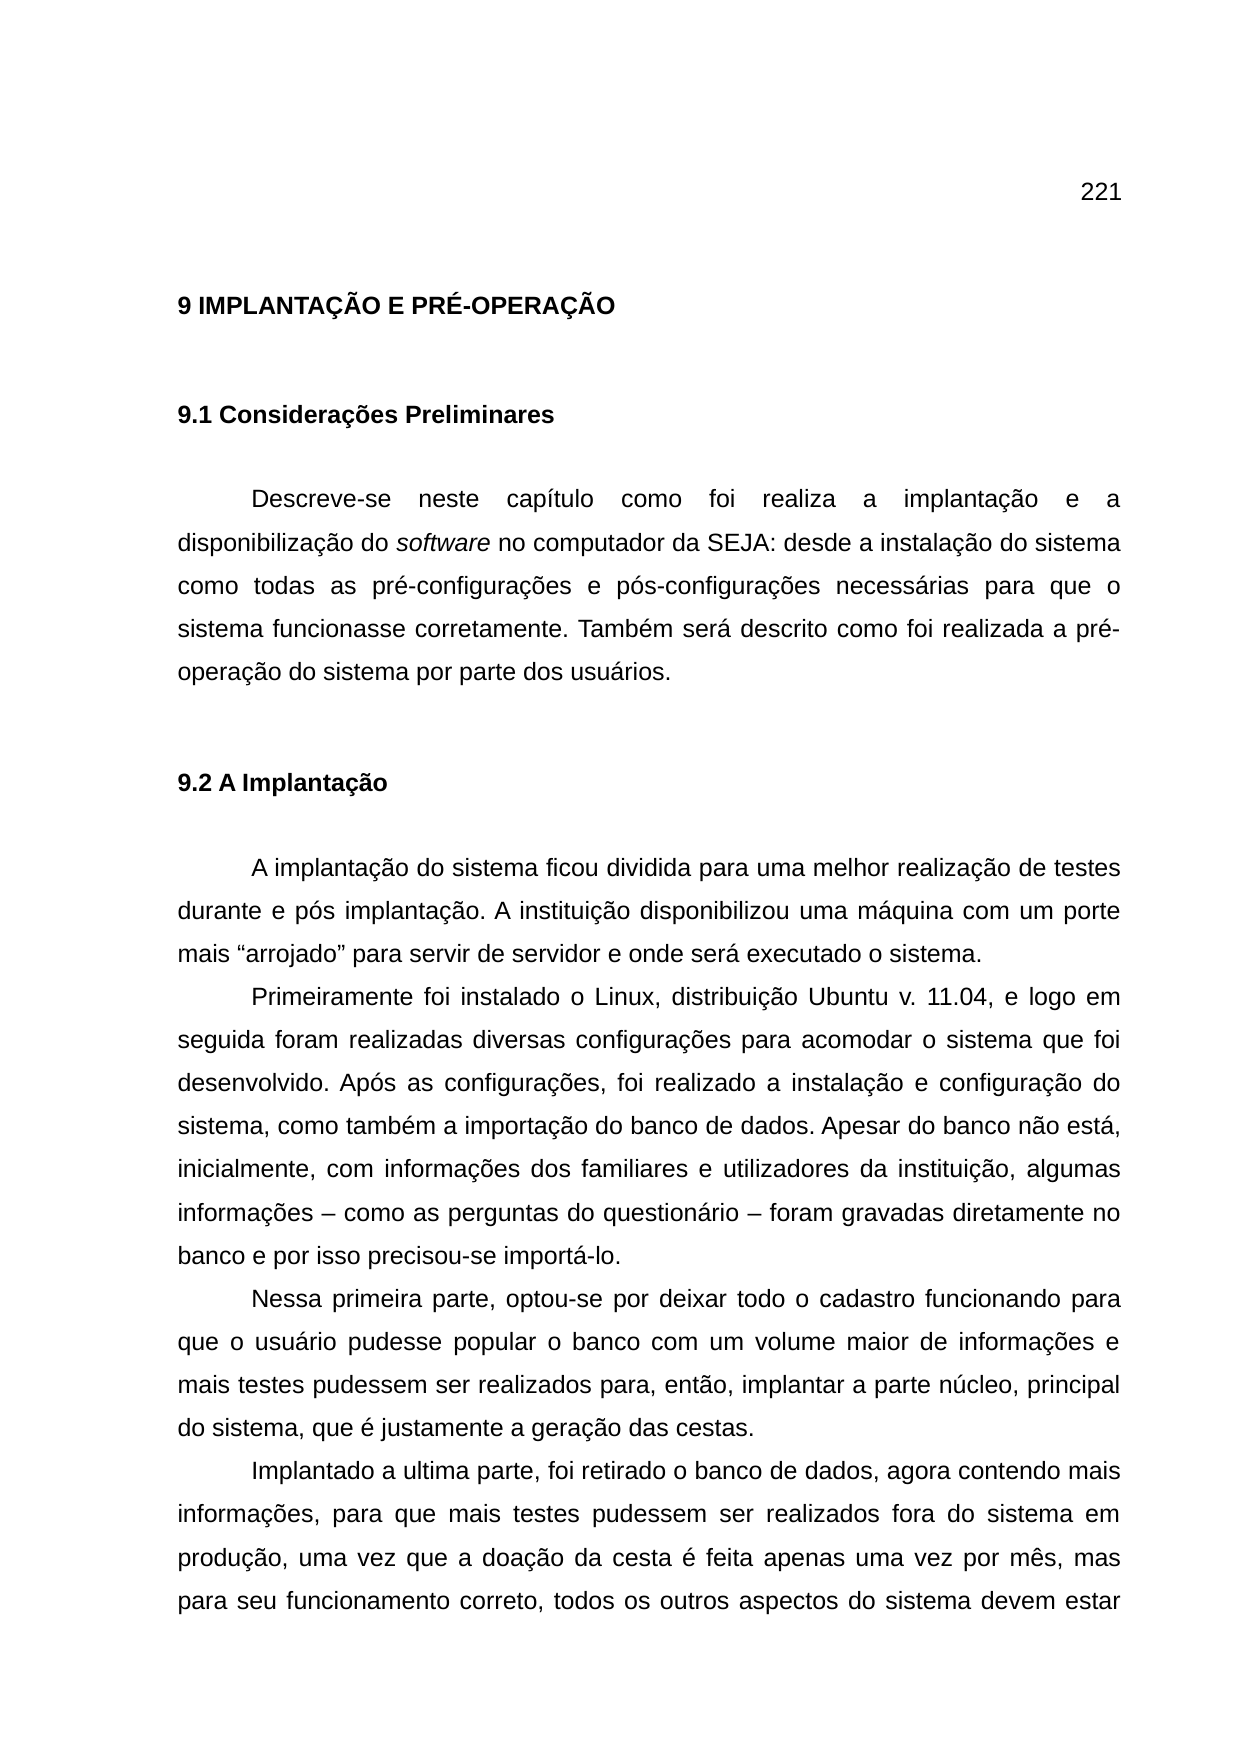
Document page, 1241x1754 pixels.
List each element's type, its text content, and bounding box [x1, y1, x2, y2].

text A implantação do sistema ficou dividida para uma melhor realização de testes durante e pós implantação. A instituição disponibilizou uma máquina com um porte mais “arrojado” para servir de servidor e onde será executado o sistema. [177, 853, 1122, 968]
subtitle 9 IMPLANTAÇÃO E PRÉ-OPERAÇÃO [177, 291, 1122, 319]
subtitle 9.1 Considerações Preliminares [177, 400, 1122, 429]
text Descreve-se neste capítulo como foi realiza a implantação e a disponibilização do software no computador da SEJA: desde a instalação do sistema como todas as pré-configurações e pós-configurações necessárias para que o sistema funcionasse corretamente. Também será descrito como foi realizada a pré-operação do sistema por parte dos usuários. [177, 484, 1122, 686]
text Implantado a ultima parte, foi retirado o banco de dados, agora contendo mais informações, para que mais testes pudessem ser realizados fora do sistema em produção, uma vez que a doação da cesta é feita apenas uma vez por mês, mas para seu funcionamento correto, todos os outros aspectos do sistema devem estar [177, 1456, 1122, 1614]
text Nessa primeira parte, optou-se por deixar todo o cadastro funcionando para que o usuário pudesse popular o banco com um volume maior de informações e mais testes pudessem ser realizados para, então, implantar a parte núcleo, principal do sistema, que é justamente a geração das cestas. [177, 1284, 1122, 1442]
text Primeiramente foi instalado o Linux, distribuição Ubuntu v. 11.04, e logo em seguida foram realizadas diversas configurações para acomodar o sistema que foi desenvolvido. Após as configurações, foi realizado a instalação e configuração do sistema, como também a importação do banco de dados. Apesar do banco não está, inicialmente, com informações dos familiares e utilizadores da instituição, algumas informações – como as perguntas do questionário – foram gravadas diretamente no banco e por isso precisou-se importá-lo. [177, 982, 1122, 1269]
subtitle 9.2 A Implantação [177, 768, 1122, 797]
